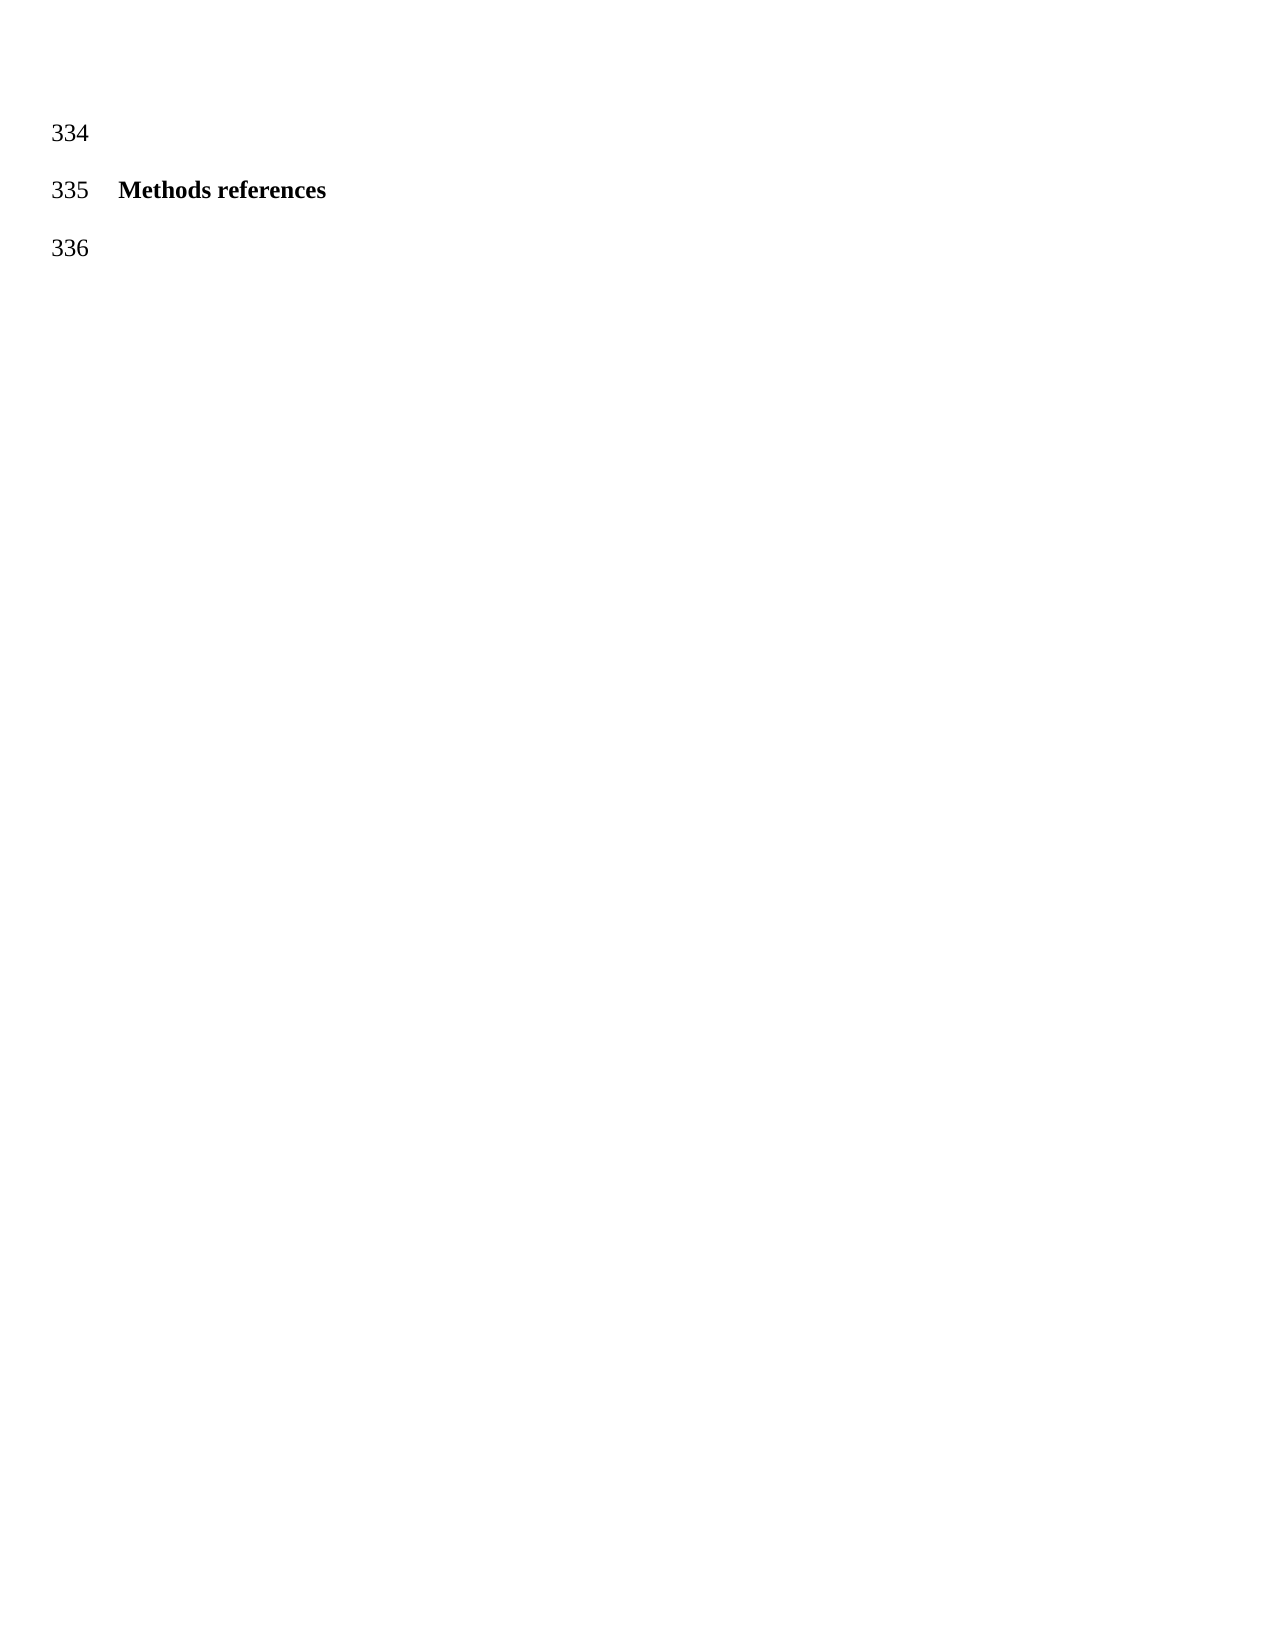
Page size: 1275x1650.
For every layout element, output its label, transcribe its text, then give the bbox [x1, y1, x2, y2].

text Methods references [118, 176, 1157, 204]
